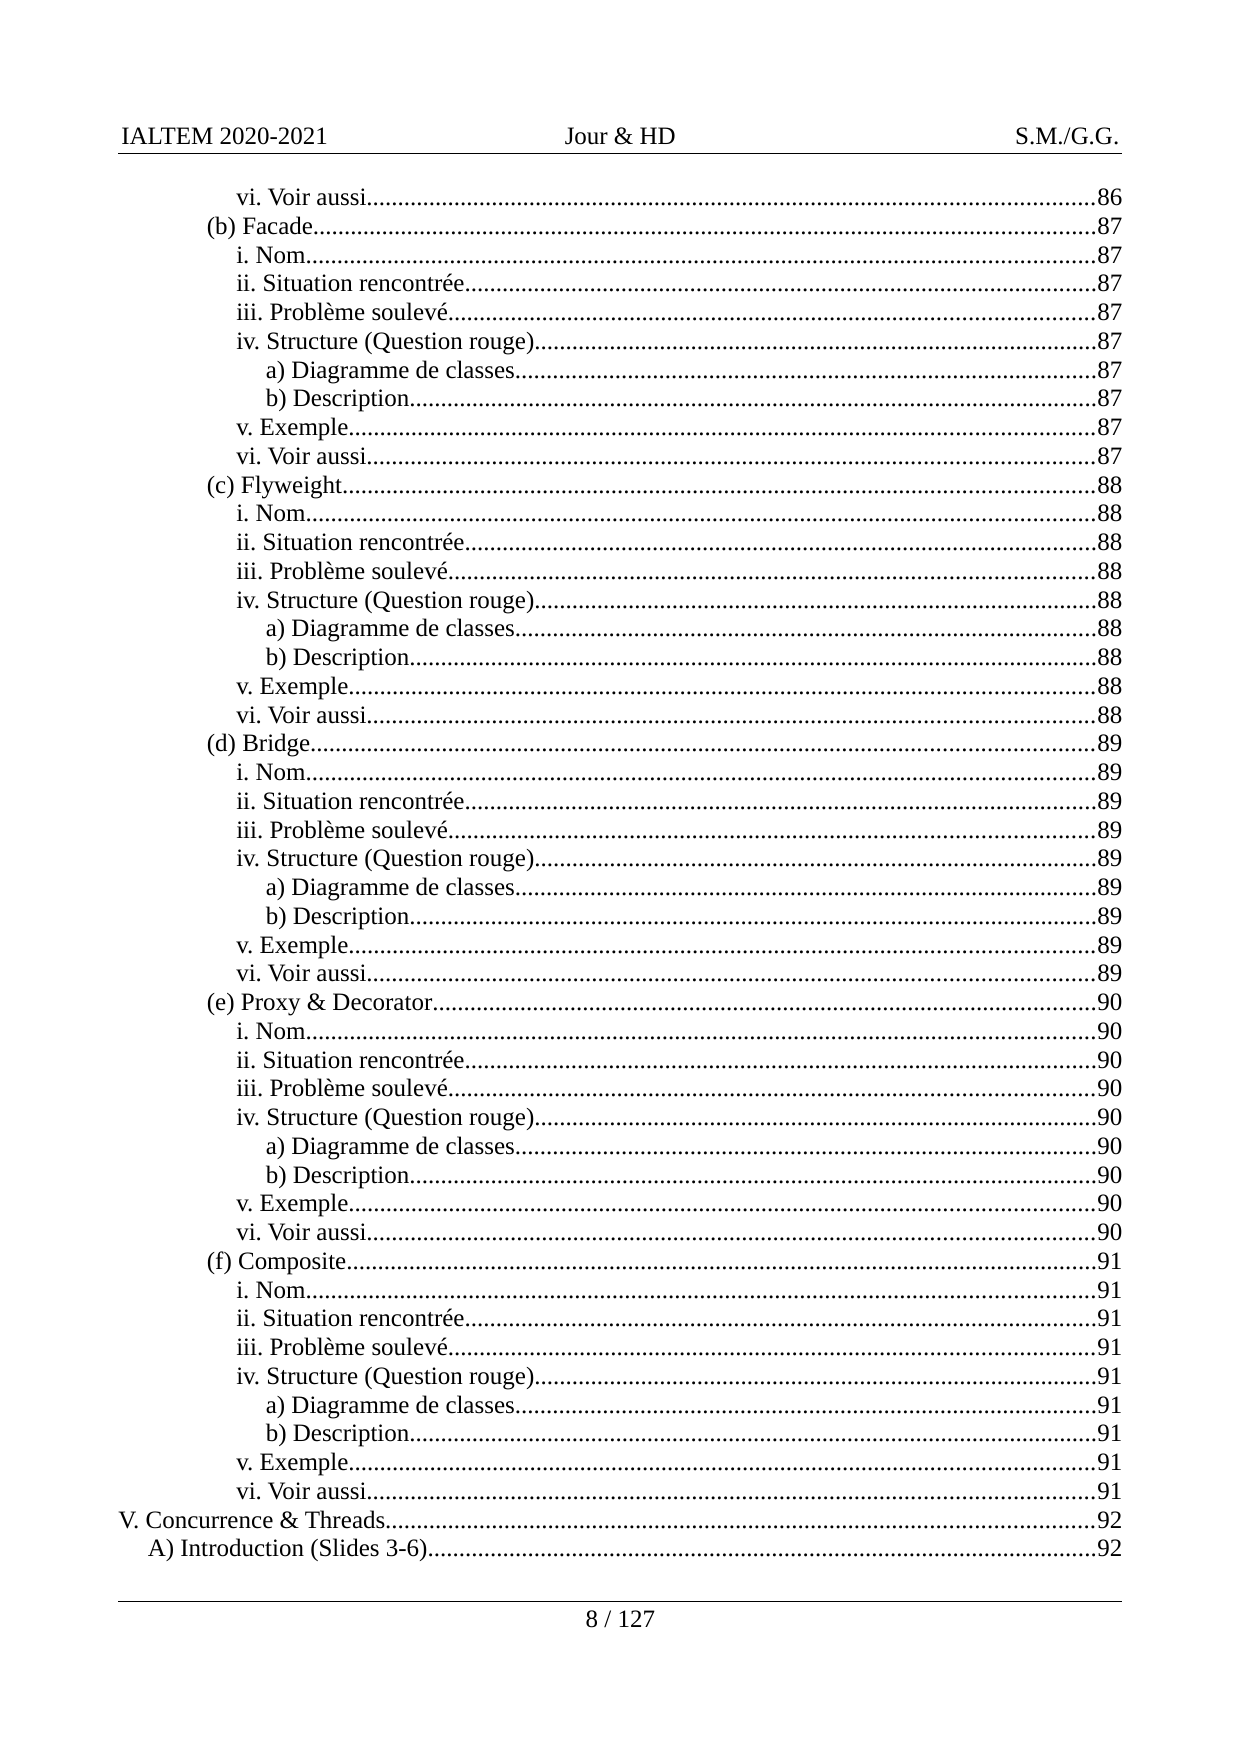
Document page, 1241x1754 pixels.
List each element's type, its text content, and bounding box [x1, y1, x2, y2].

text a) Diagramme de classes 90 [266, 1131, 1122, 1160]
text b) Description 89 [266, 901, 1122, 930]
text a) Diagramme de classes 89 [266, 872, 1122, 901]
text iii. Problème soulevé 89 [236, 815, 1122, 843]
text a) Diagramme de classes 87 [266, 355, 1122, 383]
text b) Description 87 [266, 383, 1122, 412]
text v. Exemple 91 [236, 1447, 1122, 1476]
text iv. Structure (Question rouge) 91 [236, 1361, 1122, 1390]
text iii. Problème soulevé 90 [236, 1073, 1122, 1102]
text vi. Voir aussi 91 [236, 1476, 1122, 1505]
text v. Exemple 90 [236, 1188, 1122, 1217]
text iii. Problème soulevé 87 [236, 297, 1122, 326]
text iii. Problème soulevé 88 [236, 556, 1122, 585]
text (f) Composite 91 [207, 1246, 1122, 1275]
text V. Concurrence & Threads 92 [118, 1505, 1122, 1533]
text ii. Situation rencontrée 88 [236, 527, 1122, 556]
text b) Description 90 [266, 1160, 1122, 1188]
text i. Nom 91 [236, 1275, 1122, 1303]
text a) Diagramme de classes 88 [266, 613, 1122, 642]
text v. Exemple 87 [236, 412, 1122, 441]
text i. Nom 87 [236, 240, 1122, 268]
text ii. Situation rencontrée 91 [236, 1303, 1122, 1332]
text ii. Situation rencontrée 90 [236, 1045, 1122, 1073]
text i. Nom 88 [236, 498, 1122, 527]
text A) Introduction (Slides 3-6) 92 [148, 1533, 1122, 1562]
text v. Exemple 89 [236, 930, 1122, 958]
text b) Description 88 [266, 642, 1122, 671]
text iv. Structure (Question rouge) 87 [236, 326, 1122, 355]
text (b) Facade 87 [207, 211, 1122, 240]
text a) Diagramme de classes 91 [266, 1390, 1122, 1418]
text ii. Situation rencontrée 89 [236, 786, 1122, 815]
text vi. Voir aussi 87 [236, 441, 1122, 470]
text vi. Voir aussi 89 [236, 958, 1122, 987]
text ii. Situation rencontrée 87 [236, 268, 1122, 297]
text v. Exemple 88 [236, 671, 1122, 700]
text i. Nom 90 [236, 1016, 1122, 1045]
text (c) Flyweight 88 [207, 470, 1122, 498]
text iii. Problème soulevé 91 [236, 1332, 1122, 1361]
text (d) Bridge 89 [207, 728, 1122, 757]
text vi. Voir aussi 86 [236, 182, 1122, 211]
text b) Description 91 [266, 1418, 1122, 1447]
text iv. Structure (Question rouge) 89 [236, 843, 1122, 872]
text (e) Proxy & Decorator 90 [207, 987, 1122, 1016]
text iv. Structure (Question rouge) 90 [236, 1102, 1122, 1131]
text vi. Voir aussi 88 [236, 700, 1122, 728]
text i. Nom 89 [236, 757, 1122, 786]
text iv. Structure (Question rouge) 88 [236, 585, 1122, 613]
text vi. Voir aussi 90 [236, 1217, 1122, 1246]
